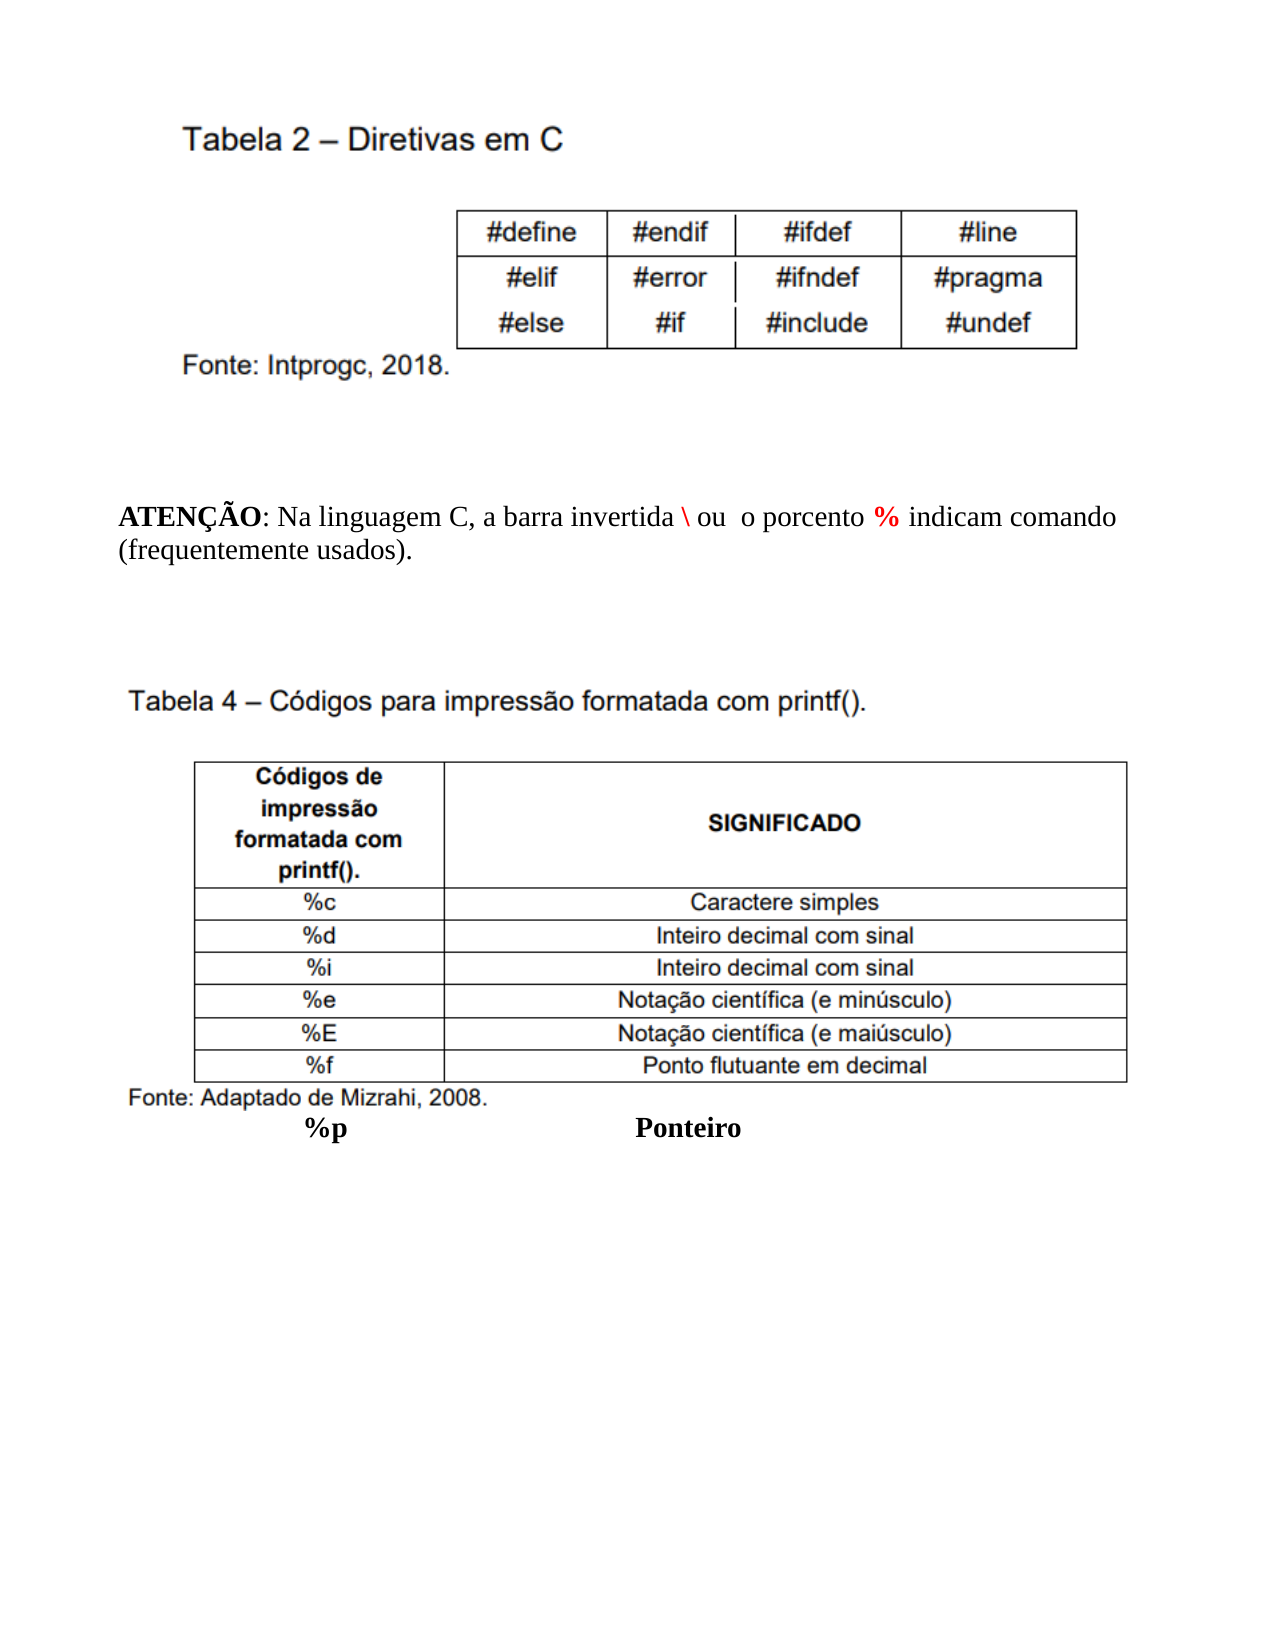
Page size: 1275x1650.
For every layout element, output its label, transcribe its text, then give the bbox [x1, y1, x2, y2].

text %p Ponteiro [118, 1111, 1157, 1144]
text ATENÇÃO: Na linguagem C, a barra invertida \ ou o porcento % indicam comando (frequentemente usados). [118, 499, 1157, 566]
picture [175, 118, 1100, 384]
picture [118, 680, 1157, 1111]
